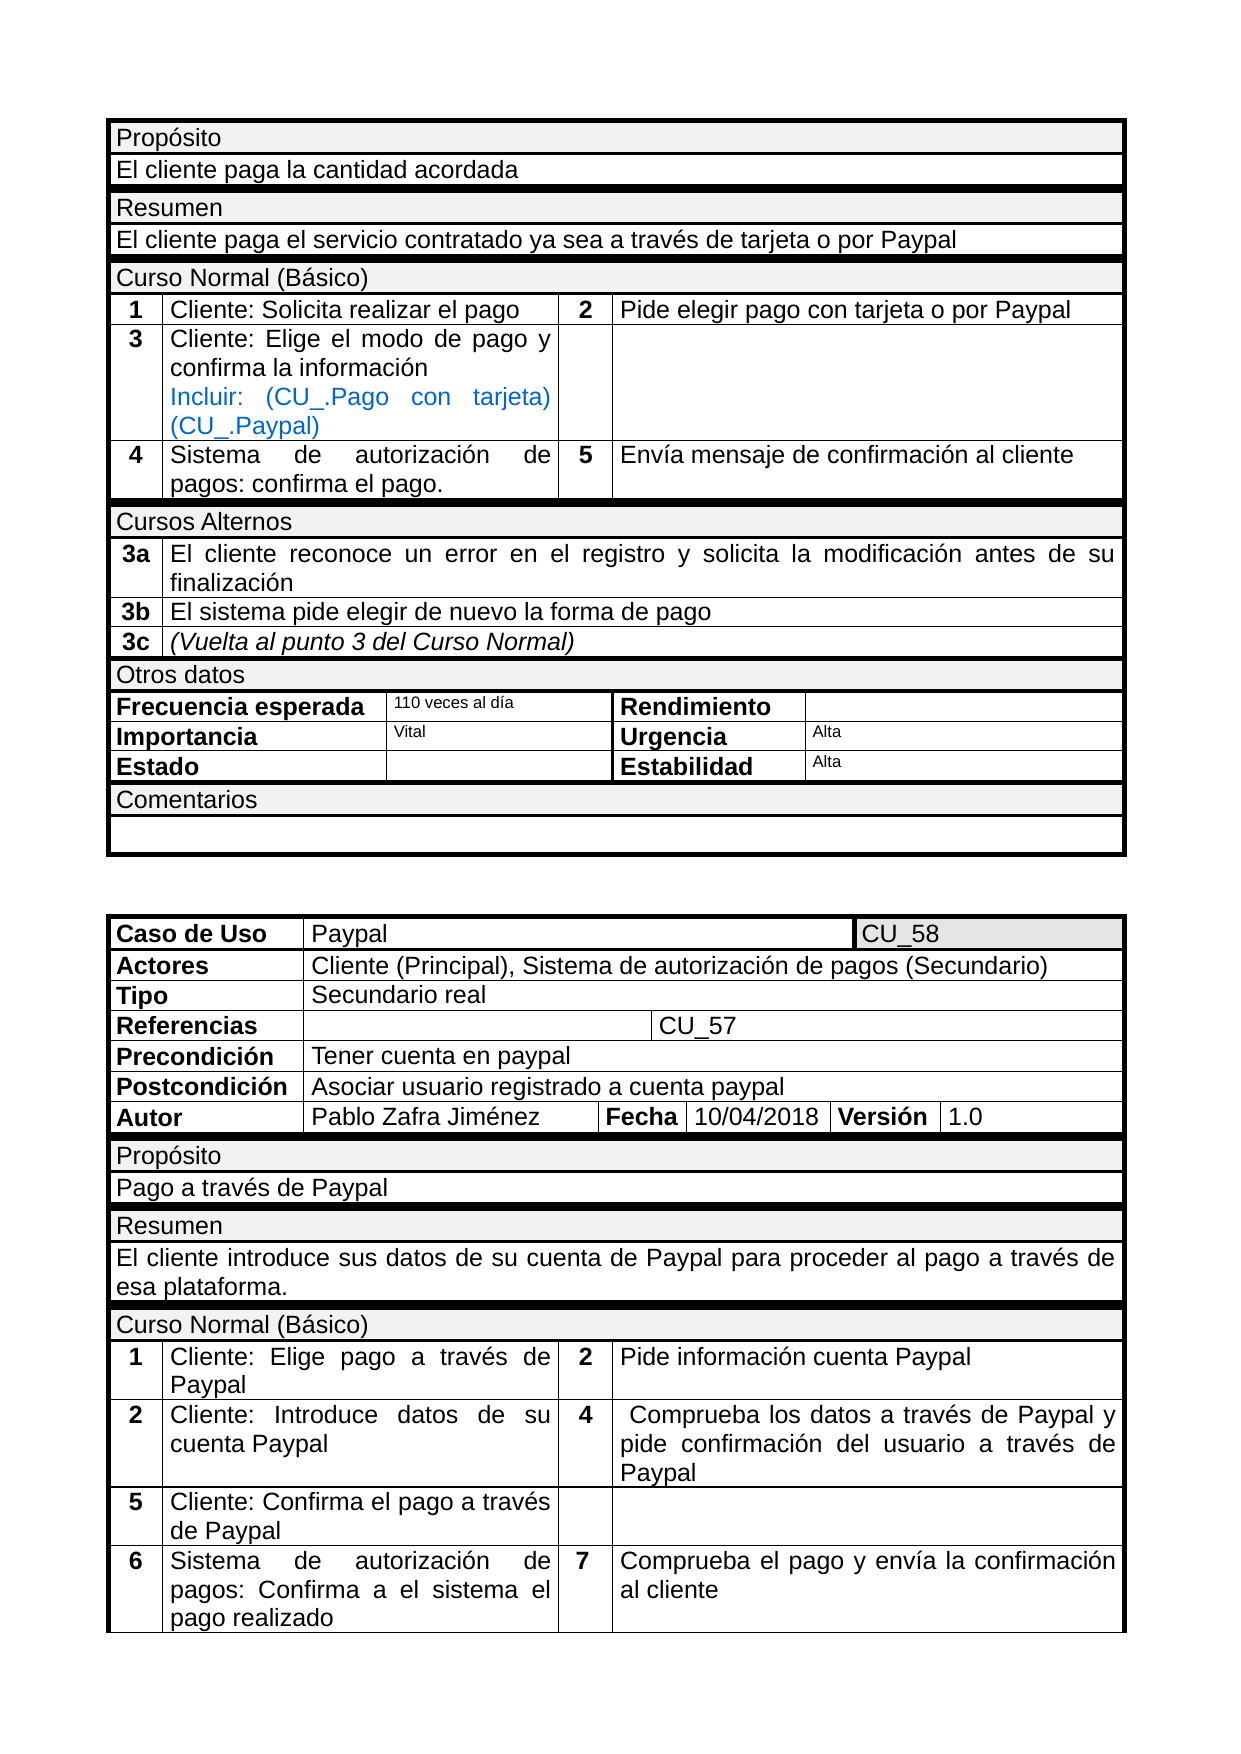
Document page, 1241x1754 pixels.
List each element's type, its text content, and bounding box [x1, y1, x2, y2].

table_cell Cliente: Elige pago a través de Paypal [163, 1342, 558, 1399]
table_cell 4 [111, 441, 162, 498]
table_cell 4 [559, 1400, 612, 1486]
table_cell (Vuelta al punto 3 del Curso Normal) [163, 627, 1122, 656]
table_cell 1 [111, 1342, 162, 1399]
table_header Propósito [111, 123, 1122, 152]
table_cell 1 [111, 295, 162, 323]
table_cell Tener cuenta en paypal [304, 1041, 1122, 1071]
table_cell 5 [111, 1488, 162, 1545]
table_cell [806, 693, 1122, 721]
table_cell Autor [111, 1102, 303, 1132]
table_cell Postcondición [111, 1072, 303, 1101]
table_cell [111, 817, 1122, 852]
table_cell Fecha [599, 1102, 686, 1132]
table_cell Frecuencia esperada [111, 693, 386, 721]
table_cell 3 [111, 325, 162, 439]
table_cell Secundario real [304, 981, 1122, 1010]
table_cell Versión [831, 1102, 940, 1132]
table_cell 7 [559, 1546, 612, 1632]
table_cell Pablo Zafra Jiménez [304, 1102, 598, 1132]
table_cell Urgencia [614, 722, 805, 750]
table_cell 10/04/2018 [687, 1102, 830, 1132]
table_header Resumen [111, 1211, 1122, 1240]
table_header Curso Normal (Básico) [111, 1310, 1122, 1338]
table_cell Estado [111, 751, 386, 780]
table_cell Tipo [111, 981, 303, 1010]
table_cell Alta [806, 751, 1122, 780]
table_header Caso de Uso [111, 919, 303, 948]
table_cell Comprueba los datos a través de Paypal y pide confirmación del usuario a través de Paypal [613, 1400, 1122, 1486]
table_cell Vital [387, 722, 611, 750]
table_cell Rendimiento [614, 693, 805, 721]
table_cell Actores [111, 951, 303, 979]
table_cell [304, 1011, 651, 1040]
table_cell Referencias [111, 1011, 303, 1040]
table_cell [559, 325, 612, 439]
table_cell 3c [111, 627, 162, 656]
table_cell Envía mensaje de confirmación al cliente [613, 441, 1122, 498]
table_cell Pago a través de Paypal [111, 1173, 1122, 1202]
table_header CU_58 [857, 919, 1122, 948]
table_header Cursos Alternos [111, 507, 1122, 536]
table_header Paypal [304, 919, 852, 948]
table_cell 5 [559, 441, 612, 498]
table_cell Asociar usuario registrado a cuenta paypal [304, 1072, 1122, 1101]
table_cell Precondición [111, 1041, 303, 1071]
table_header Resumen [111, 193, 1122, 222]
table_cell Cliente: Elige el modo de pago y confirma la información Incluir: (CU_.Pago con tarjeta) (CU_.Paypal) [163, 325, 558, 439]
table_cell Comprueba el pago y envía la confirmación al cliente [613, 1546, 1122, 1632]
table_cell Cliente: Solicita realizar el pago [163, 295, 558, 323]
table_cell 2 [559, 1342, 612, 1399]
table_cell 3b [111, 598, 162, 626]
table_cell Sistema de autorización de pagos: confirma el pago. [163, 441, 558, 498]
table_header Propósito [111, 1141, 1122, 1170]
table_header Curso Normal (Básico) [111, 263, 1122, 292]
table_cell Pide elegir pago con tarjeta o por Paypal [613, 295, 1122, 323]
table_cell 110 veces al día [387, 693, 611, 721]
table_cell Cliente: Confirma el pago a través de Paypal [163, 1488, 558, 1545]
table_cell CU_57 [652, 1011, 1122, 1040]
table_cell 2 [111, 1400, 162, 1486]
table_cell [387, 751, 611, 780]
table_cell Otros datos [111, 661, 1122, 689]
table_cell Alta [806, 722, 1122, 750]
table_cell [613, 325, 1122, 439]
table_cell El sistema pide elegir de nuevo la forma de pago [163, 598, 1122, 626]
table_cell [559, 1488, 612, 1545]
table_cell Sistema de autorización de pagos: Confirma a el sistema el pago realizado [163, 1546, 558, 1632]
table_cell El cliente introduce sus datos de su cuenta de Paypal para proceder al pago a través de esa plataforma. [111, 1243, 1122, 1300]
table_cell 3a [111, 539, 162, 597]
table_cell Importancia [111, 722, 386, 750]
table_cell Pide información cuenta Paypal [613, 1342, 1122, 1399]
table_cell 6 [111, 1546, 162, 1632]
table_cell Cliente: Introduce datos de su cuenta Paypal [163, 1400, 558, 1486]
table_cell El cliente paga el servicio contratado ya sea a través de tarjeta o por Paypal [111, 225, 1122, 253]
table_cell 2 [559, 295, 612, 323]
table_cell El cliente paga la cantidad acordada [111, 155, 1122, 183]
table_cell Estabilidad [614, 751, 805, 780]
table_cell 1.0 [941, 1102, 1122, 1132]
table_cell Cliente (Principal), Sistema de autorización de pagos (Secundario) [304, 951, 1122, 979]
table_cell El cliente reconoce un error en el registro y solicita la modificación antes de su finalización [163, 539, 1122, 597]
table_cell Comentarios [111, 785, 1122, 814]
table_cell [613, 1488, 1122, 1545]
